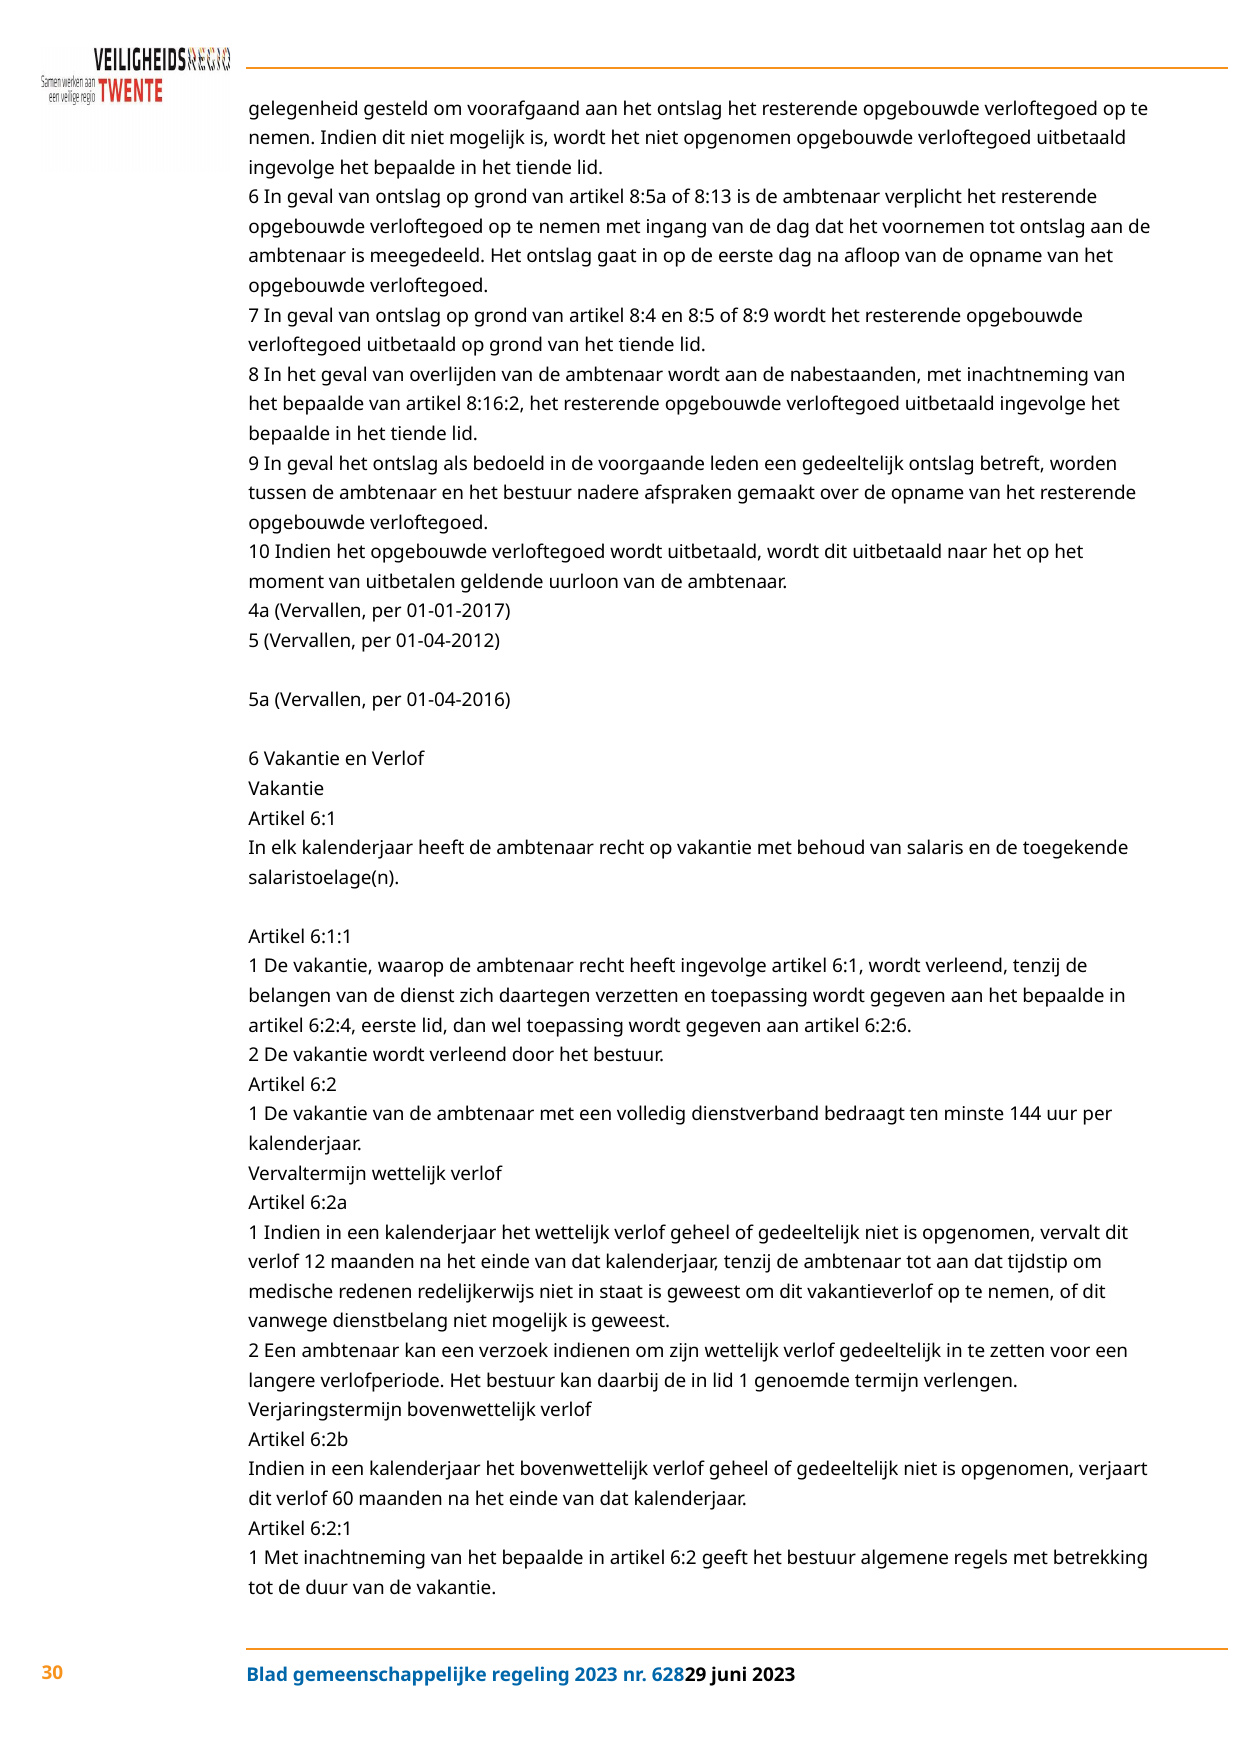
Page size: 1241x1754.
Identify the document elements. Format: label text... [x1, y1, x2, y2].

text Artikel 6:2b [248, 1426, 1152, 1452]
text 1 Indien in een kalenderjaar het wettelijk verlof geheel of gedeeltelijk niet is opgenomen, vervalt dit verlof 12 maanden na het einde van dat kalenderjaar, tenzij de ambtenaar tot aan dat tijdstip om medische redenen redelijkerwijs niet in staat is geweest om dit vakantieverlof op te nemen, of dit vanwege dienstbelang niet mogelijk is geweest. [248, 1219, 1152, 1333]
text 1 De vakantie, waarop de ambtenaar recht heeft ingevolge artikel 6:1, wordt verleend, tenzij de belangen van de dienst zich daartegen verzetten en toepassing wordt gegeven aan het bepaalde in artikel 6:2:4, eerste lid, dan wel toepassing wordt gegeven aan artikel 6:2:6. [248, 953, 1152, 1038]
text 1 De vakantie van de ambtenaar met een volledig dienstverband bedraagt ten minste 144 uur per kalenderjaar. [248, 1101, 1152, 1156]
text Vakantie [248, 775, 1152, 801]
text gelegenheid gesteld om voorafgaand aan het ontslag het resterende opgebouwde verloftegoed op te nemen. Indien dit niet mogelijk is, wordt het niet opgenomen opgebouwde verloftegoed uitbetaald ingevolge het bepaalde in het tiende lid. [248, 95, 1152, 180]
text 8 In het geval van overlijden van de ambtenaar wordt aan de nabestaanden, met inachtneming van het bepaalde van artikel 8:16:2, het resterende opgebouwde verloftegoed uitbetaald ingevolge het bepaalde in het tiende lid. [248, 361, 1152, 446]
text 5 (Vervallen, per 01-04-2012) [248, 627, 1152, 653]
text 6 Vakantie en Verlof [248, 746, 1152, 771]
text 10 Indien het opgebouwde verloftegoed wordt uitbetaald, wordt dit uitbetaald naar het op het moment van uitbetalen geldende uurloon van de ambtenaar. [248, 538, 1152, 594]
text Artikel 6:2 [248, 1071, 1152, 1097]
text Artikel 6:1:1 [248, 923, 1152, 949]
text 1 Met inachtneming van het bepaalde in artikel 6:2 geeft het bestuur algemene regels met betrekking tot de duur van de vakantie. [248, 1544, 1152, 1600]
text Indien in een kalenderjaar het bovenwettelijk verlof geheel of gedeeltelijk niet is opgenomen, verjaart dit verlof 60 maanden na het einde van dat kalenderjaar. [248, 1456, 1152, 1511]
picture [41, 47, 231, 172]
text Verjaringstermijn bovenwettelijk verlof [248, 1396, 1152, 1422]
text 7 In geval van ontslag op grond van artikel 8:4 en 8:5 of 8:9 wordt het resterende opgebouwde verloftegoed uitbetaald op grond van het tiende lid. [248, 302, 1152, 357]
text 6 In geval van ontslag op grond van artikel 8:5a of 8:13 is de ambtenaar verplicht het resterende opgebouwde verloftegoed op te nemen met ingang van de dag dat het voornemen tot ontslag aan de ambtenaar is meegedeeld. Het ontslag gaat in op de eerste dag na afloop van de opname van het opgebouwde verloftegoed. [248, 183, 1152, 298]
text In elk kalenderjaar heeft de ambtenaar recht op vakantie met behoud van salaris en de toegekende salaristoelage(n). [248, 834, 1152, 890]
text Artikel 6:2:1 [248, 1515, 1152, 1541]
text 2 De vakantie wordt verleend door het bestuur. [248, 1041, 1152, 1067]
text 2 Een ambtenaar kan een verzoek indienen om zijn wettelijk verlof gedeeltelijk in te zetten voor een langere verlofperiode. Het bestuur kan daarbij de in lid 1 genoemde termijn verlengen. [248, 1337, 1152, 1393]
text Vervaltermijn wettelijk verlof [248, 1160, 1152, 1186]
text 5a (Vervallen, per 01-04-2016) [248, 686, 1152, 712]
text 4a (Vervallen, per 01-01-2017) [248, 598, 1152, 623]
text Artikel 6:1 [248, 805, 1152, 831]
text 9 In geval het ontslag als bedoeld in de voorgaande leden een gedeeltelijk ontslag betreft, worden tussen de ambtenaar en het bestuur nadere afspraken gemaakt over de opname van het resterende opgebouwde verloftegoed. [248, 450, 1152, 535]
text Artikel 6:2a [248, 1189, 1152, 1215]
